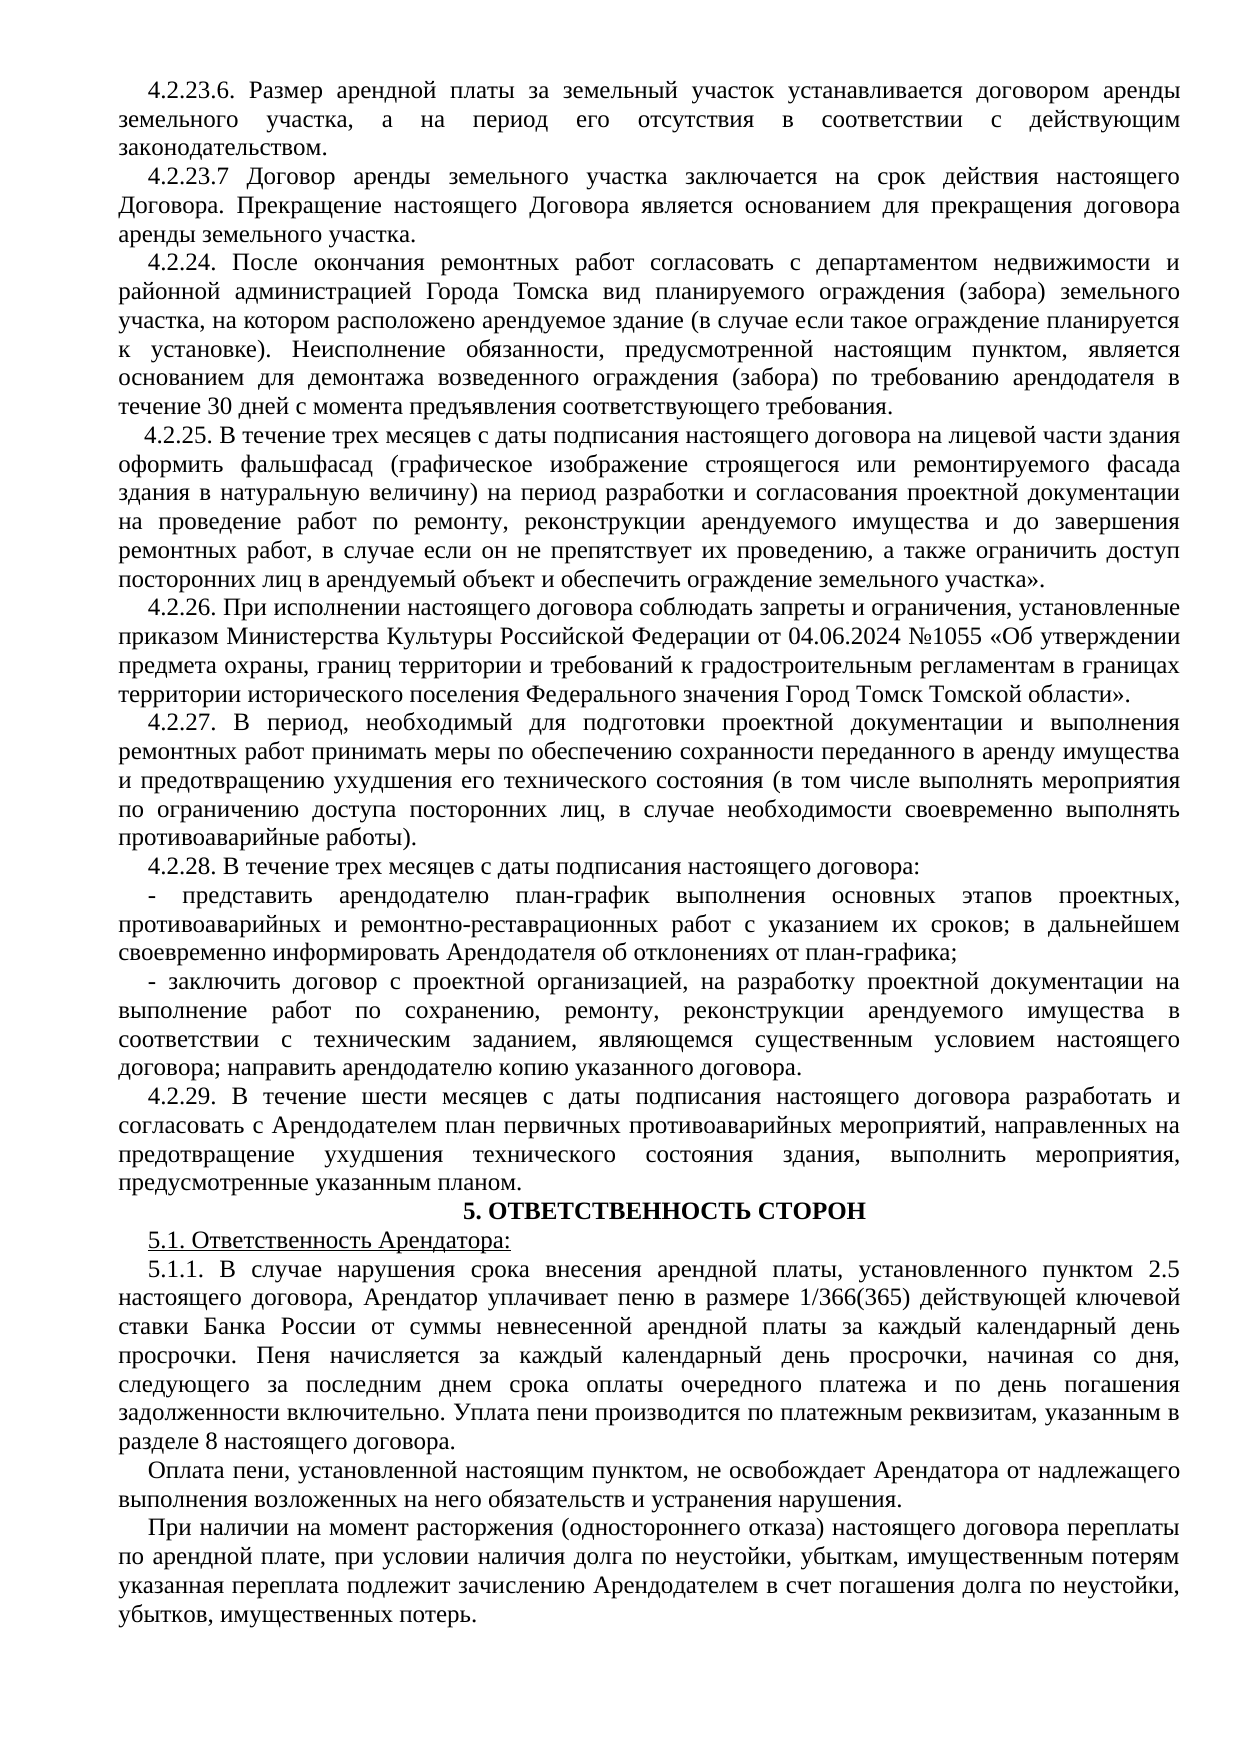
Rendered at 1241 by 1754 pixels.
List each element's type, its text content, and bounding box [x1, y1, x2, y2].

text 4.2.24. После окончания ремонтных работ согласовать с департаментом недвижимости и районной администрацией Города Томска вид планируемого ограждения (забора) земельного участка, на котором расположено арендуемое здание (в случае если такое ограждение планируется к установке). Неисполнение обязанности, предусмотренной настоящим пунктом, является основанием для демонтажа возведенного ограждения (забора) по требованию арендодателя в течение 30 дней с момента предъявления соответствующего требования. [118, 247, 1181, 420]
text 4.2.28. В течение трех месяцев с даты подписания настоящего договора: [118, 851, 1181, 880]
text 5. ОТВЕТСТВЕННОСТЬ СТОРОН [118, 1196, 1181, 1225]
text Оплата пени, установленной настоящим пунктом, не освобождает Арендатора от надлежащего выполнения возложенных на него обязательств и устранения нарушения. [118, 1455, 1181, 1512]
text - представить арендодателю план-график выполнения основных этапов проектных, противоаварийных и ремонтно-реставрационных работ с указанием их сроков; в дальнейшем своевременно информировать Арендодателя об отклонениях от план-графика; [118, 880, 1181, 966]
text 4.2.23.6. Размер арендной платы за земельный участок устанавливается договором аренды земельного участка, а на период его отсутствия в соответствии с действующим законодательством. [118, 75, 1181, 161]
text При наличии на момент расторжения (одностороннего отказа) настоящего договора переплаты по арендной плате, при условии наличия долга по неустойки, убыткам, имущественным потерям указанная переплата подлежит зачислению Арендодателем в счет погашения долга по неустойки, убытков, имущественных потерь. [118, 1512, 1181, 1627]
text 5.1.1. В случае нарушения срока внесения арендной платы, установленного пунктом 2.5 настоящего договора, Арендатор уплачивает пеню в размере 1/366(365) действующей ключевой ставки Банка России от суммы невнесенной арендной платы за каждый календарный день просрочки. Пеня начисляется за каждый календарный день просрочки, начиная со дня, следующего за последним днем срока оплаты очередного платежа и по день погашения задолженности включительно. Уплата пени производится по платежным реквизитам, указанным в разделе 8 настоящего договора. [118, 1254, 1181, 1455]
text 4.2.23.7 Договор аренды земельного участка заключается на срок действия настоящего Договора. Прекращение настоящего Договора является основанием для прекращения договора аренды земельного участка. [118, 161, 1181, 247]
text 5.1. Ответственность Арендатора: [118, 1225, 1181, 1254]
text 4.2.27. В период, необходимый для подготовки проектной документации и выполнения ремонтных работ принимать меры по обеспечению сохранности переданного в аренду имущества и предотвращению ухудшения его технического состояния (в том числе выполнять мероприятия по ограничению доступа посторонних лиц, в случае необходимости своевременно выполнять противоаварийные работы). [118, 707, 1181, 851]
text - заключить договор с проектной организацией, на разработку проектной документации на выполнение работ по сохранению, ремонту, реконструкции арендуемого имущества в соответствии с техническим заданием, являющемся существенным условием настоящего договора; направить арендодателю копию указанного договора. [118, 966, 1181, 1081]
text 4.2.26. При исполнении настоящего договора соблюдать запреты и ограничения, установленные приказом Министерства Культуры Российской Федерации от 04.06.2024 №1055 «Об утверждении предмета охраны, границ территории и требований к градостроительным регламентам в границах территории исторического поселения Федерального значения Город Томск Томской области». [118, 592, 1181, 707]
text 4.2.25. В течение трех месяцев с даты подписания настоящего договора на лицевой части здания оформить фальшфасад (графическое изображение строящегося или ремонтируемого фасада здания в натуральную величину) на период разработки и согласования проектной документации на проведение работ по ремонту, реконструкции арендуемого имущества и до завершения ремонтных работ, в случае если он не препятствует их проведению, а также ограничить доступ посторонних лиц в арендуемый объект и обеспечить ограждение земельного участка». [118, 420, 1181, 592]
text 4.2.29. В течение шести месяцев с даты подписания настоящего договора разработать и согласовать с Арендодателем план первичных противоаварийных мероприятий, направленных на предотвращение ухудшения технического состояния здания, выполнить мероприятия, предусмотренные указанным планом. [118, 1081, 1181, 1196]
